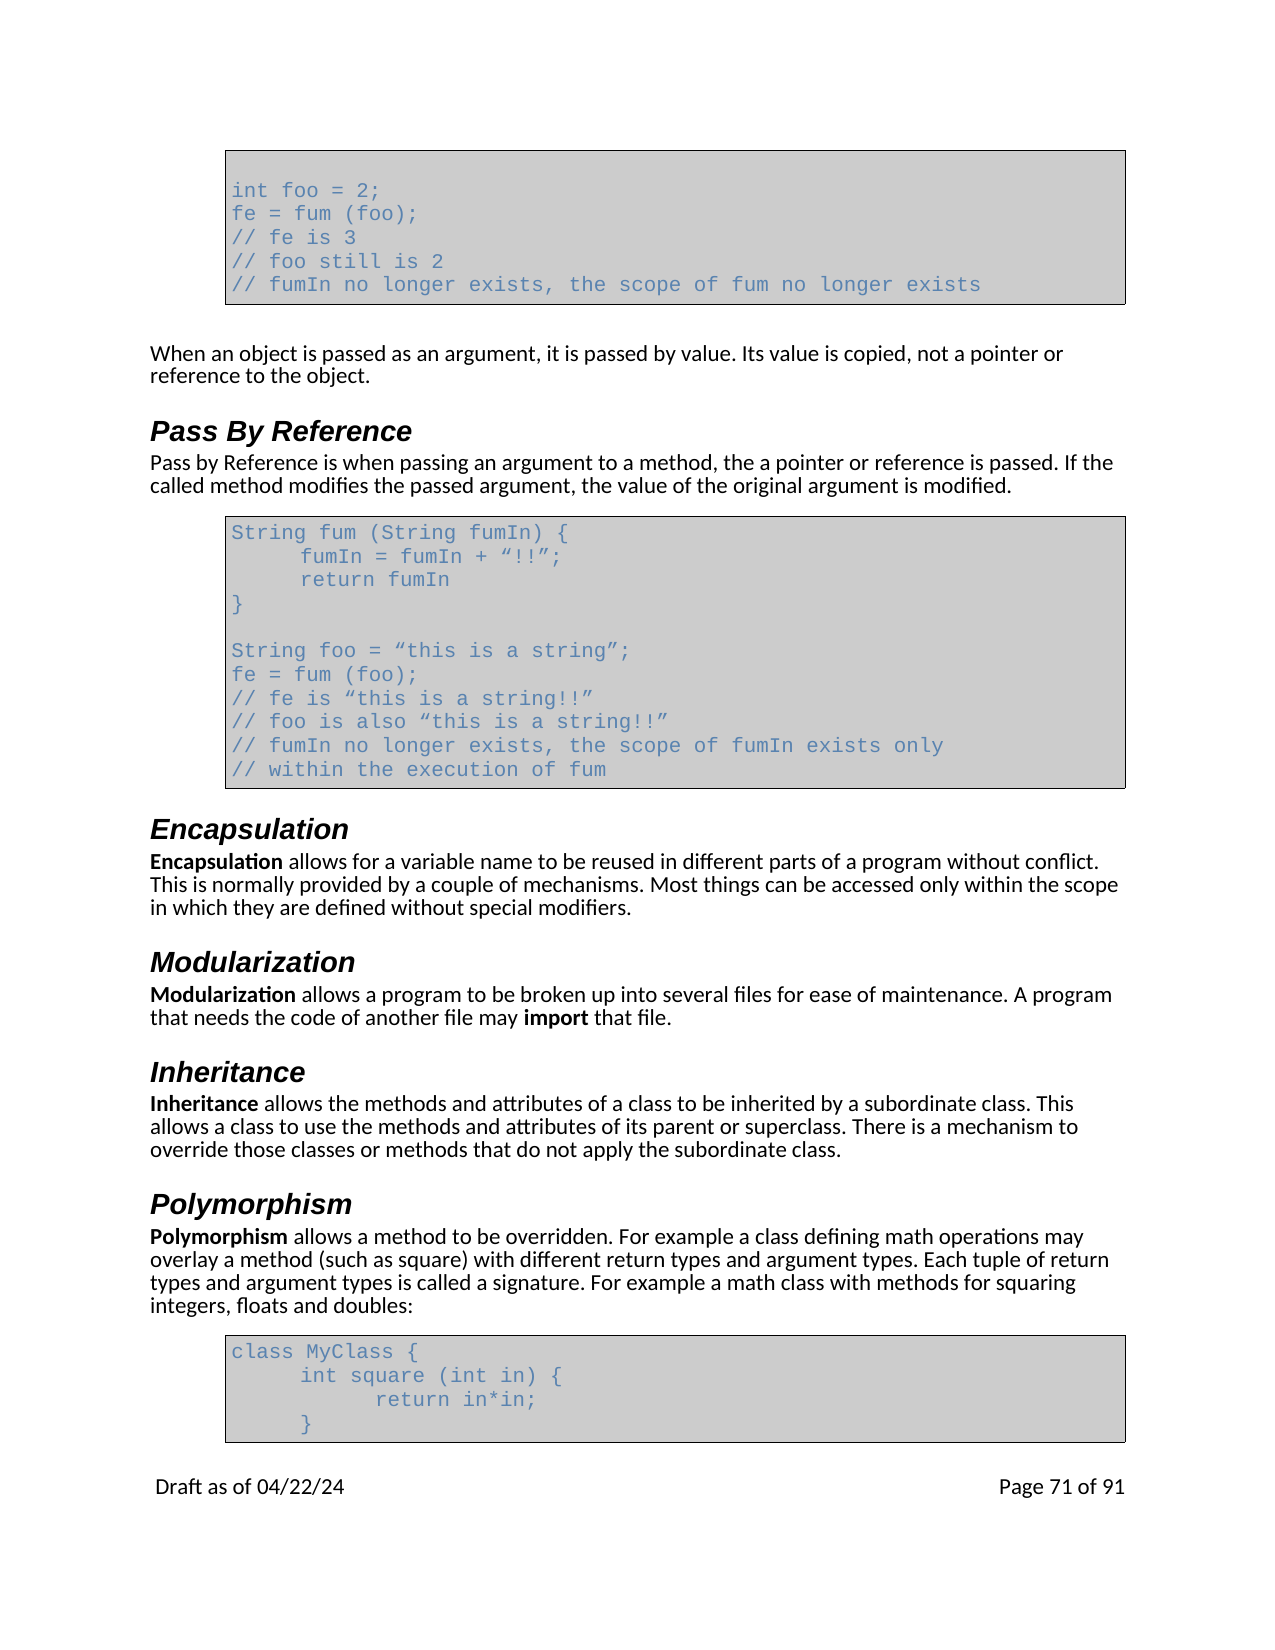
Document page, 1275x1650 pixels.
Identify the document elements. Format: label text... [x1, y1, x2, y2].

text Polymorphism allows a method to be overridden. For example a class defining math operations may overlay a method (such as square) with different return types and argument types. Each tuple of return types and argument types is called a signature. For example a math class with methods for squaring integers, floats and doubles: [150, 1227, 1125, 1319]
text int foo = 2; [226, 174, 1125, 197]
text int square (int in) { [226, 1359, 1125, 1383]
text fe = fum (foo); [226, 197, 1125, 221]
text // within the execution of fum [226, 752, 1125, 788]
text return fumIn [226, 563, 1125, 587]
text fe = fum (foo); [226, 658, 1125, 681]
text // foo still is 2 [226, 244, 1125, 268]
text String foo = “this is a string”; [226, 634, 1125, 658]
text // fe is “this is a string!!” [226, 681, 1125, 705]
text return in*in; [226, 1383, 1125, 1406]
text Modularization allows a program to be broken up into several files for ease of maintenance. A program that needs the code of another file may import that file. [150, 985, 1125, 1031]
text } [226, 587, 1125, 611]
text // fe is 3 [226, 221, 1125, 244]
subtitle Inheritance [150, 1056, 1125, 1088]
subtitle Encapsulation [150, 813, 1125, 846]
text // foo is also “this is a string!!” [226, 705, 1125, 729]
text fumIn = fumIn + “!!”; [226, 539, 1125, 563]
text } [226, 1406, 1125, 1442]
text class MyClass { [226, 1336, 1125, 1359]
subtitle Modularization [150, 946, 1125, 978]
text Encapsulation allows for a variable name to be reused in different parts of a program without conflict. This is normally provided by a couple of mechanisms. Most things can be accessed only within the scope in which they are defined without special modifiers. [150, 852, 1125, 921]
text When an object is passed as an argument, it is passed by value. Its value is copied, not a pointer or reference to the object. [150, 344, 1125, 389]
subtitle Polymorphism [150, 1188, 1125, 1221]
text Inheritance allows the methods and attributes of a class to be inherited by a subordinate class. This allows a class to use the methods and attributes of its parent or superclass. There is a mechanism to override those classes or methods that do not apply the subordinate class. [150, 1094, 1125, 1163]
text Pass by Reference is when passing an argument to a method, the a pointer or reference is passed. If the called method modifies the passed argument, the value of the original argument is modified. [150, 453, 1125, 499]
text String fum (String fumIn) { [226, 517, 1125, 539]
subtitle Pass By Reference [150, 414, 1125, 447]
text // fumIn no longer exists, the scope of fumIn exists only [226, 729, 1125, 752]
text // fumIn no longer exists, the scope of fum no longer exists [226, 268, 1125, 304]
